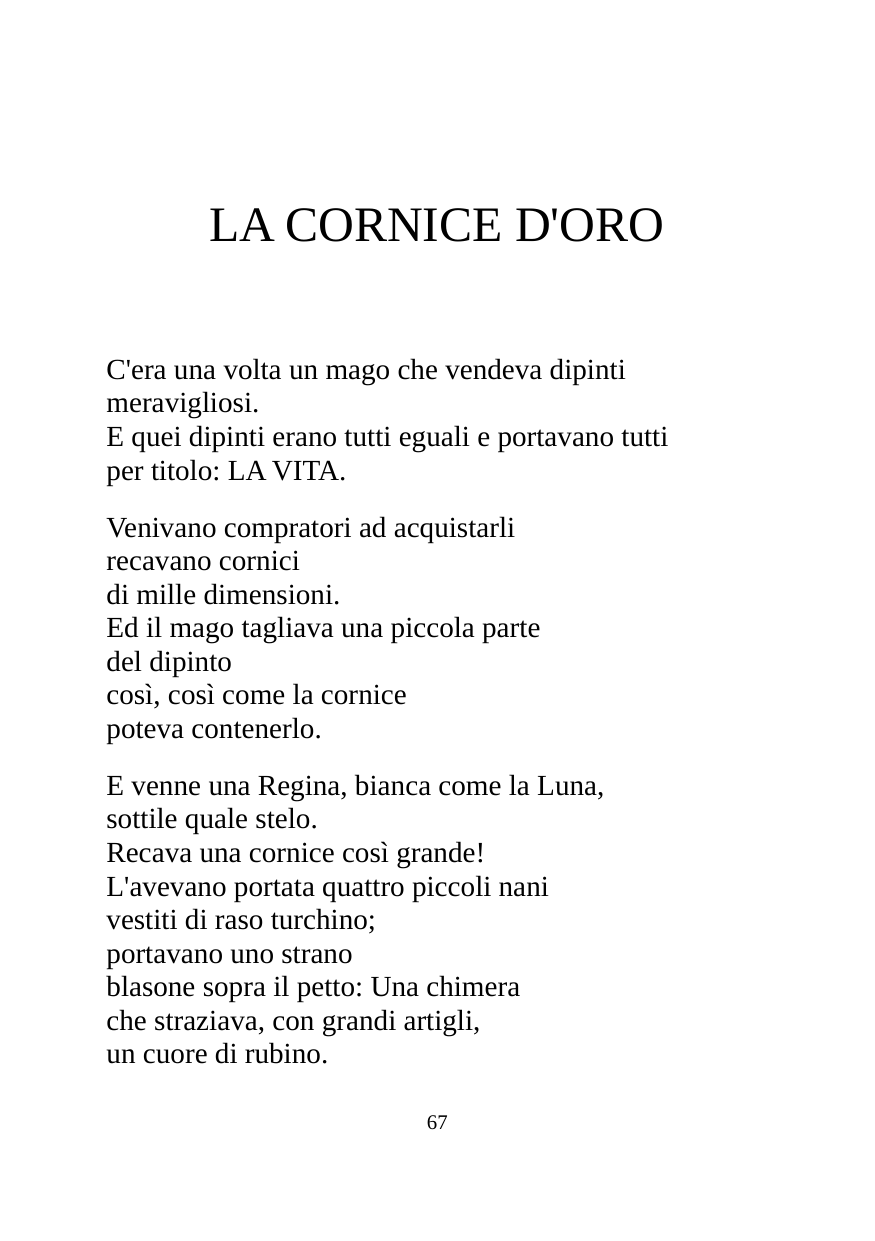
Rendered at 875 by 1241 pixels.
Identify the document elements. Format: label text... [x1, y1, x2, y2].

text E venne una Regina, bianca come la Luna, sottile quale stelo. Recava una cornice così grande! L'avevano portata quattro piccoli nani vestiti di raso turchino; portavano uno strano blasone sopra il petto: Una chimera che straziava, con grandi artigli, un cuore di rubino. [106, 768, 768, 1070]
text Venivano compratori ad acquistarli recavano cornici di mille dimensioni. Ed il mago tagliava una piccola parte del dipinto così, così come la cornice poteva contenerlo. [106, 510, 768, 744]
text C'era una volta un mago che vendeva dipinti meravigliosi. E quei dipinti erano tutti eguali e portavano tutti per titolo: LA VITA. [106, 352, 768, 486]
subtitle LA CORNICE D'ORO [106, 195, 768, 252]
